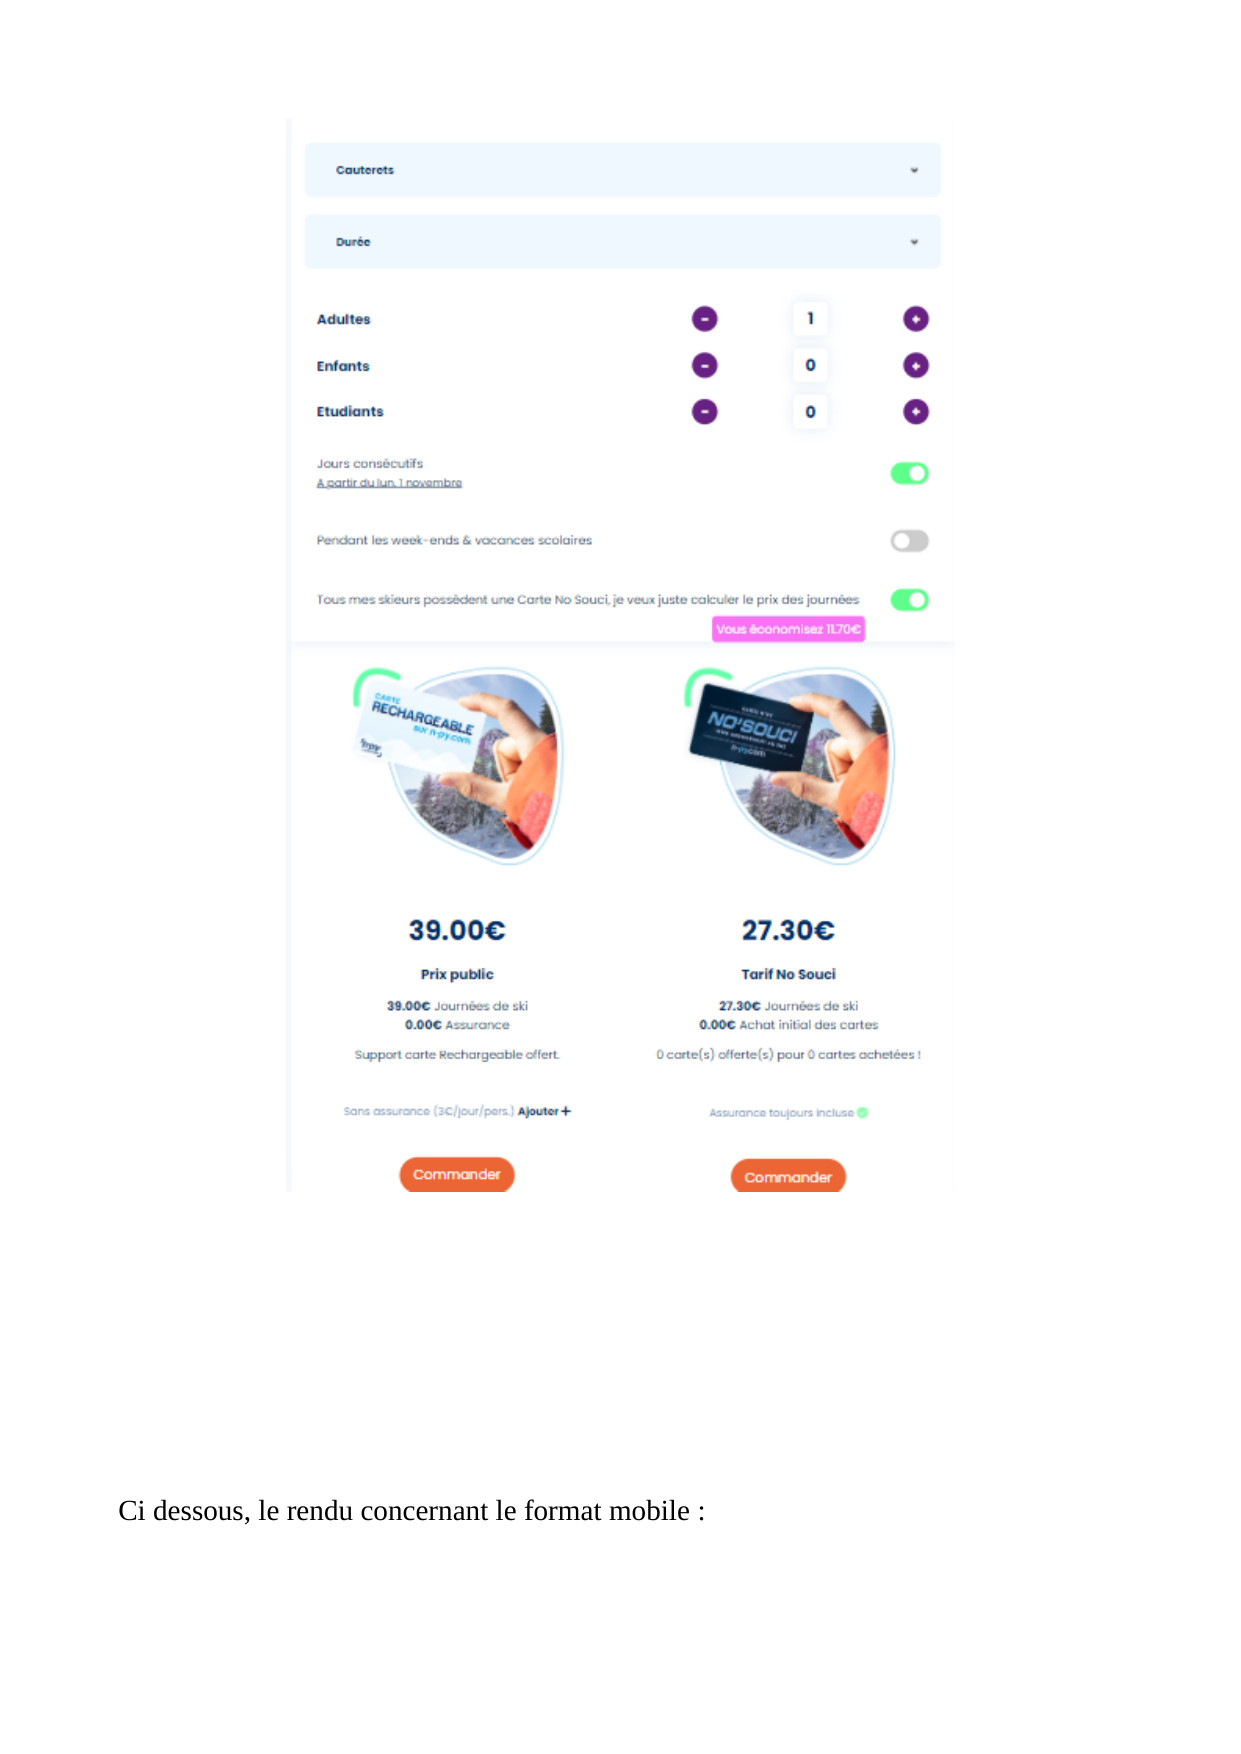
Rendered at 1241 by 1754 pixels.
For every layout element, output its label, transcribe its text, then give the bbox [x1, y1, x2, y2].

text Ci dessous, le rendu concernant le format mobile : [118, 1493, 1122, 1527]
picture [285, 118, 955, 1192]
